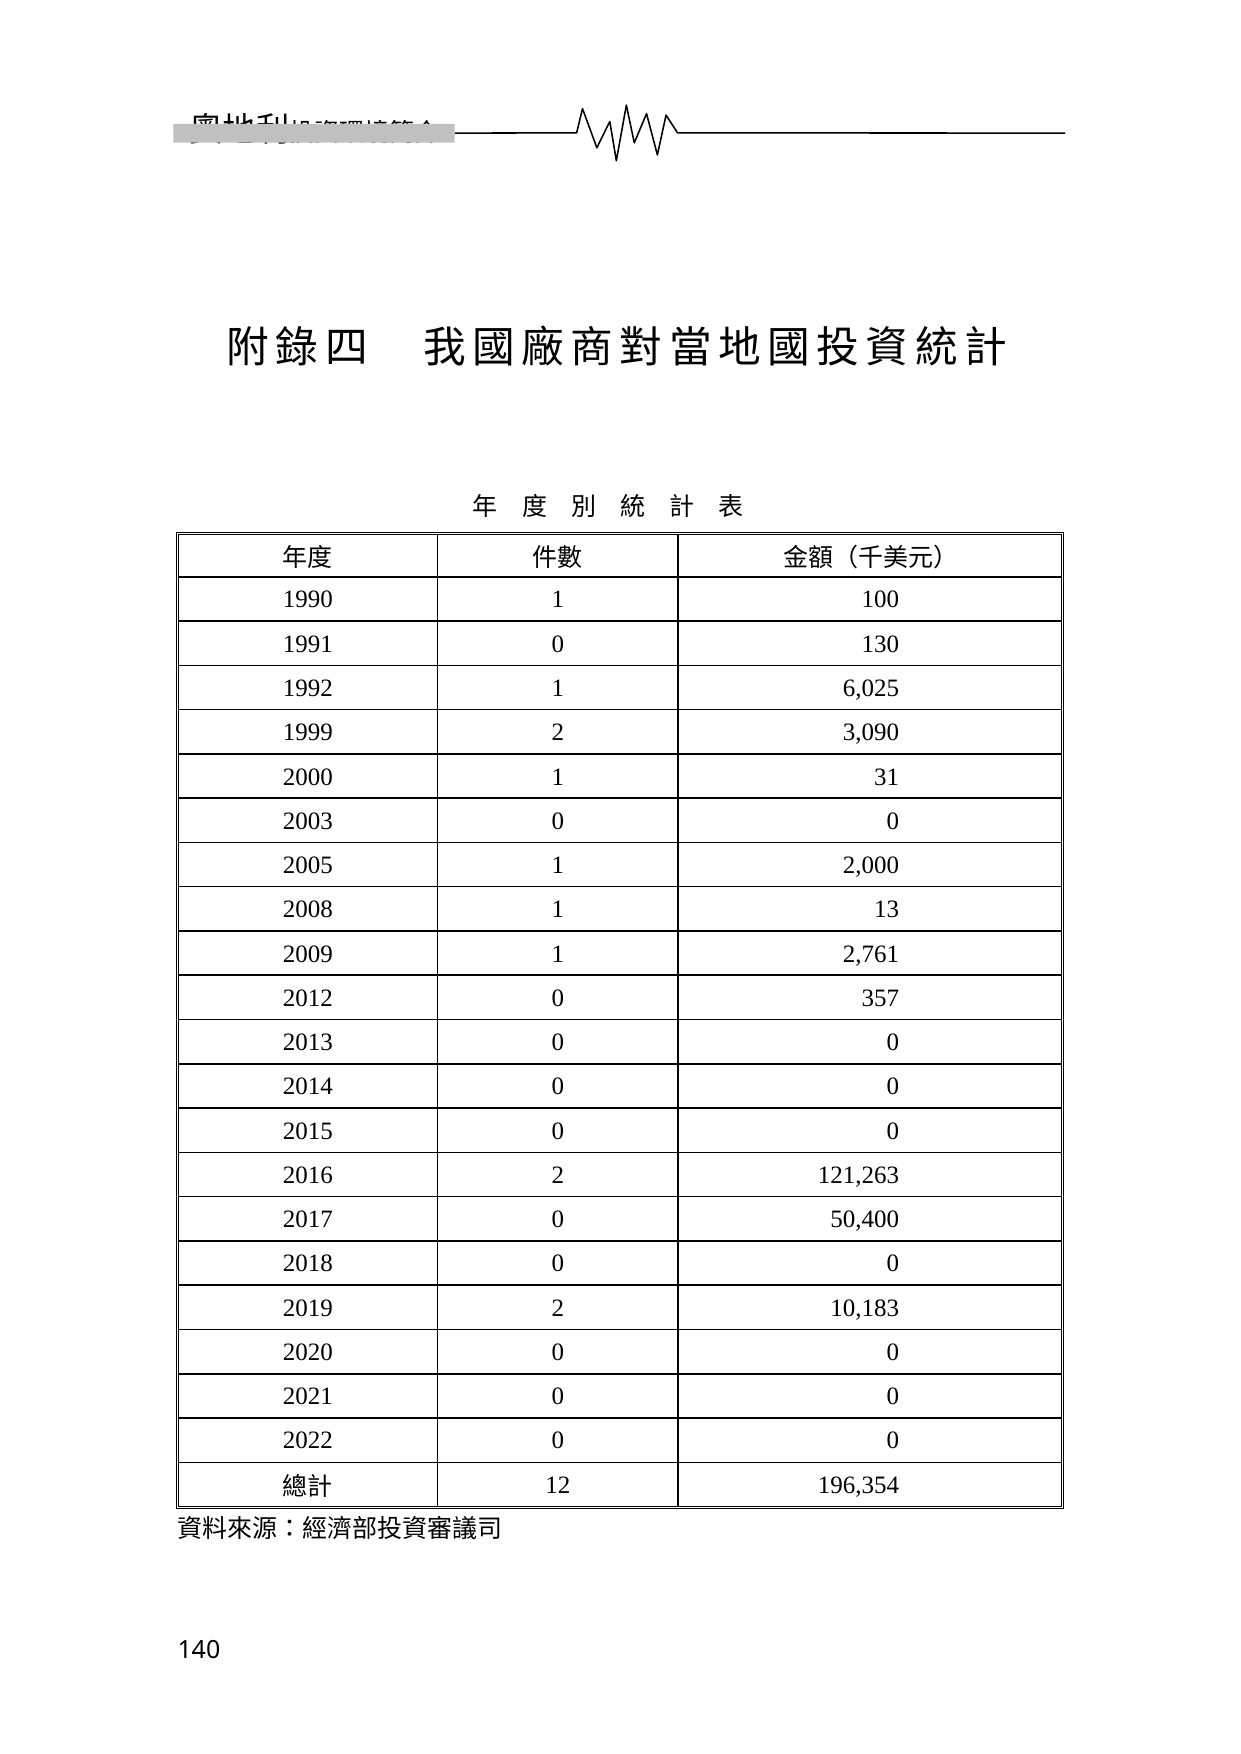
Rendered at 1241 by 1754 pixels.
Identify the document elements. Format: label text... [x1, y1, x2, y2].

table_cell 2018 [179, 1242, 437, 1284]
table_cell 1992 [179, 666, 437, 709]
table_cell 0 [679, 1419, 1061, 1461]
table_cell 2005 [179, 843, 437, 886]
table_cell 13 [679, 887, 1061, 930]
table_cell 1991 [179, 622, 437, 664]
text 資料來源：經濟部投資審議司 [178, 1509, 1063, 1545]
table_cell 50,400 [679, 1197, 1061, 1240]
table_cell 0 [438, 1375, 677, 1417]
table_cell 0 [438, 1020, 677, 1063]
table_cell 0 [438, 976, 677, 1019]
table_cell 6,025 [679, 666, 1061, 709]
table_cell 130 [679, 622, 1061, 664]
table_cell 2,000 [679, 843, 1061, 886]
table_cell 0 [438, 622, 677, 664]
table_cell 2 [438, 710, 677, 753]
text 年度別統計表 [178, 478, 1063, 532]
table_cell 0 [438, 799, 677, 842]
table_cell 2 [438, 1286, 677, 1328]
table_header 件數 [438, 535, 677, 576]
table_cell 0 [438, 1242, 677, 1284]
table_cell 0 [679, 1375, 1061, 1417]
table_cell 0 [679, 1242, 1061, 1284]
table_cell 196,354 [679, 1463, 1061, 1506]
table_cell 0 [438, 1419, 677, 1461]
table_cell 2 [438, 1153, 677, 1196]
table_cell 2013 [179, 1020, 437, 1063]
table_cell 2017 [179, 1197, 437, 1240]
text 附錄四 我國廠商對當地國投資統計 [178, 291, 1063, 398]
table_cell 31 [679, 755, 1061, 797]
table_cell 0 [679, 1065, 1061, 1107]
table_header 金額（千美元） [679, 535, 1061, 576]
table_cell 10,183 [679, 1286, 1061, 1328]
table_cell 2019 [179, 1286, 437, 1328]
table_cell 121,263 [679, 1153, 1061, 1196]
table_cell 2008 [179, 887, 437, 930]
table_cell 2015 [179, 1109, 437, 1151]
table_cell 2000 [179, 755, 437, 797]
table_cell 12 [438, 1463, 677, 1506]
table_cell 3,090 [679, 710, 1061, 753]
table_cell 100 [679, 578, 1061, 620]
table_cell 357 [679, 976, 1061, 1019]
table_cell 1 [438, 755, 677, 797]
table_cell 0 [679, 799, 1061, 842]
table_cell 2,761 [679, 932, 1061, 974]
table_cell 0 [438, 1065, 677, 1107]
table_cell 2014 [179, 1065, 437, 1107]
table_cell 0 [679, 1020, 1061, 1063]
table_cell 1 [438, 843, 677, 886]
table_cell 1 [438, 666, 677, 709]
table_cell 1 [438, 887, 677, 930]
table_cell 0 [438, 1197, 677, 1240]
table_cell 2021 [179, 1375, 437, 1417]
table_cell 1 [438, 578, 677, 620]
table_cell 2009 [179, 932, 437, 974]
table_cell 1990 [179, 578, 437, 620]
table_cell 0 [679, 1330, 1061, 1373]
table_cell 2012 [179, 976, 437, 1019]
table_cell 總計 [179, 1463, 437, 1506]
table_cell 0 [679, 1109, 1061, 1151]
table_cell 2003 [179, 799, 437, 842]
table_cell 2022 [179, 1419, 437, 1461]
table_cell 1 [438, 932, 677, 974]
table_cell 0 [438, 1330, 677, 1373]
table_header 年度 [179, 535, 437, 576]
table_cell 2016 [179, 1153, 437, 1196]
table_cell 1999 [179, 710, 437, 753]
table_cell 2020 [179, 1330, 437, 1373]
table_cell 0 [438, 1109, 677, 1151]
